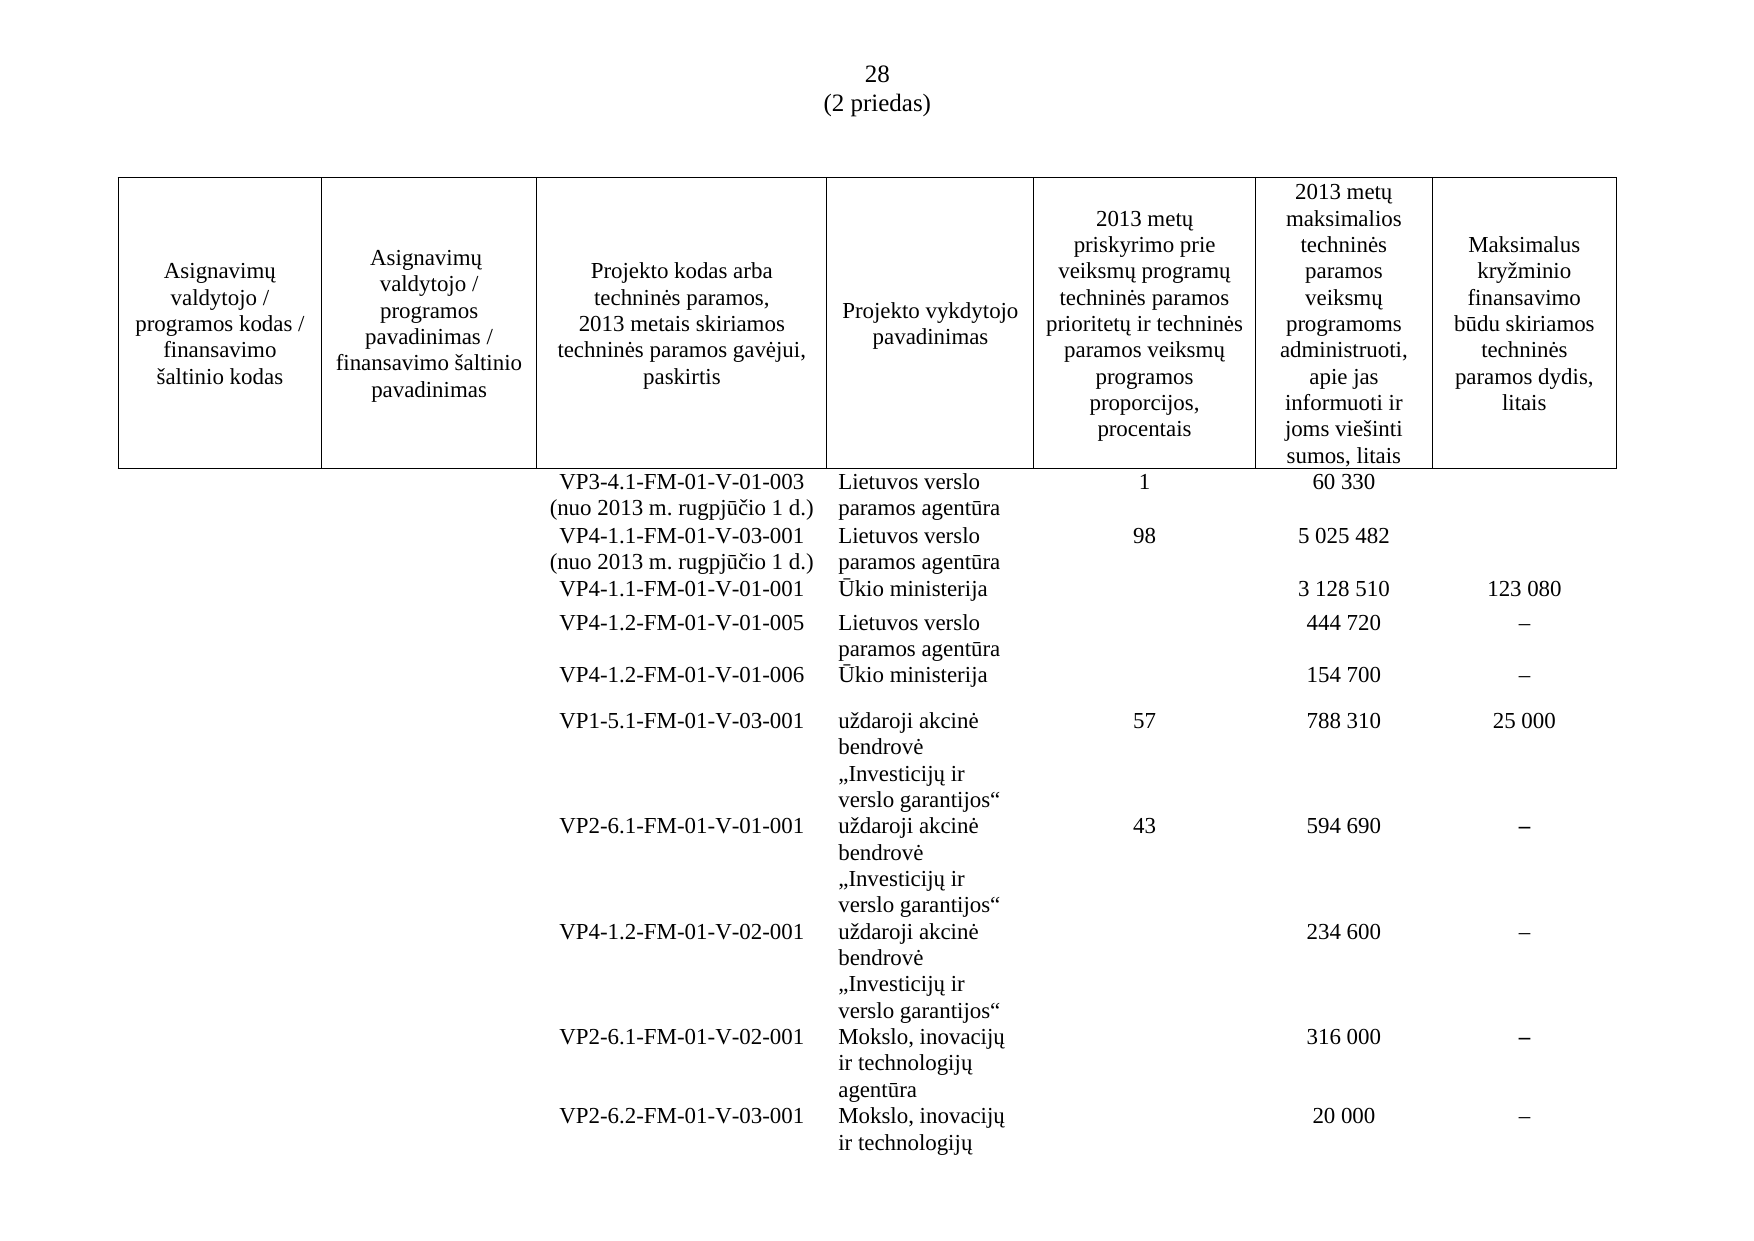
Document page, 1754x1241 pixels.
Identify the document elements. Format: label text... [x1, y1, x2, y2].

table_cell [1034, 918, 1255, 1023]
table_cell – [1432, 661, 1616, 707]
table_cell [1432, 469, 1616, 522]
table_cell VP2-6.2-FM-01-V-03-001 [536, 1102, 827, 1155]
table_cell 25 000 [1432, 707, 1616, 812]
table_header Maksimalus kryžminio finansavimo būdu skiriamos techninės paramos dydis, litais [1433, 178, 1616, 468]
table_cell 154 700 [1255, 661, 1432, 707]
table_cell uždaroji akcinė bendrovė „Investicijų ir verslo garantijos“ [827, 812, 1034, 918]
table_cell 5 025 482 [1255, 522, 1432, 575]
table_cell – [1432, 609, 1616, 661]
table_cell VP4-1.2-FM-01-V-02-001 [536, 918, 827, 1023]
table_cell Mokslo, inovacijų ir technologijų [827, 1102, 1034, 1155]
table_cell 788 310 [1255, 707, 1432, 812]
table_cell 43 [1034, 812, 1255, 918]
table_cell VP1-5.1-FM-01-V-03-001 [536, 707, 827, 812]
table_cell Mokslo, inovacijų ir technologijų agentūra [827, 1023, 1034, 1102]
table_cell 316 000 [1255, 1023, 1432, 1102]
table_cell uždaroji akcinė bendrovė „Investicijų ir verslo garantijos“ [827, 918, 1034, 1023]
table_cell 20 000 [1255, 1102, 1432, 1155]
table_cell [1034, 661, 1255, 707]
table_cell Lietuvos verslo paramos agentūra [827, 522, 1034, 575]
table_cell uždaroji akcinė bendrovė „Investicijų ir verslo garantijos“ [827, 707, 1034, 812]
table_header 2013 metų priskyrimo prie veiksmų programų techninės paramos prioritetų ir techninės paramos veiksmų programos proporcijos, procentais [1034, 178, 1255, 468]
table_cell [118, 469, 321, 1023]
table_cell [1034, 1102, 1255, 1155]
table_cell [118, 1023, 321, 1102]
table_cell VP4-1.1-FM-01-V-01-001 [536, 575, 827, 609]
table_cell [321, 469, 536, 1023]
table_cell – [1432, 918, 1616, 1023]
table_cell 98 [1034, 522, 1255, 575]
table_cell VP2-6.1-FM-01-V-02-001 [536, 1023, 827, 1102]
table_header Projekto kodas arba techninės paramos, 2013 metais skiriamos techninės paramos gavėjui, paskirtis [537, 178, 826, 468]
table_header Projekto vykdytojo pavadinimas [827, 178, 1033, 468]
table_cell Lietuvos verslo paramos agentūra [827, 609, 1034, 661]
table_cell [321, 1102, 536, 1155]
table_cell – [1432, 1102, 1616, 1155]
table_header Asignavimų valdytojo / programos kodas / finansavimo šaltinio kodas [119, 178, 321, 468]
table_cell [1034, 1023, 1255, 1102]
table_cell Ūkio ministerija [827, 575, 1034, 609]
table_cell [1034, 575, 1255, 609]
table_cell 3 128 510 [1255, 575, 1432, 609]
table_cell 1 [1034, 469, 1255, 522]
table_cell VP4-1.2-FM-01-V-01-006 [536, 661, 827, 707]
table_cell VP3-4.1-FM-01-V-01-003 (nuo 2013 m. rugpjūčio 1 d.) [536, 469, 827, 522]
table_cell [321, 1023, 536, 1102]
table_cell Ūkio ministerija [827, 661, 1034, 707]
table_cell [118, 1102, 321, 1155]
table_cell – [1432, 812, 1616, 918]
table_cell – [1432, 1023, 1616, 1102]
table_cell Lietuvos verslo paramos agentūra [827, 469, 1034, 522]
table_cell VP2-6.1-FM-01-V-01-001 [536, 812, 827, 918]
table_cell VP4-1.1-FM-01-V-03-001 (nuo 2013 m. rugpjūčio 1 d.) [536, 522, 827, 575]
table_cell 60 330 [1255, 469, 1432, 522]
table_cell 594 690 [1255, 812, 1432, 918]
table_cell 57 [1034, 707, 1255, 812]
table_cell VP4-1.2-FM-01-V-01-005 [536, 609, 827, 661]
table_cell 234 600 [1255, 918, 1432, 1023]
table_cell 123 080 [1432, 575, 1616, 609]
table_cell 444 720 [1255, 609, 1432, 661]
table_cell [1034, 609, 1255, 661]
table_header 2013 metų maksimalios techninės paramos veiksmų programoms administruoti, apie jas informuoti ir joms viešinti sumos, litais [1256, 178, 1432, 468]
table_cell [1432, 522, 1616, 575]
table_header Asignavimų valdytojo / programos pavadinimas / finansavimo šaltinio pavadinimas [322, 178, 536, 468]
